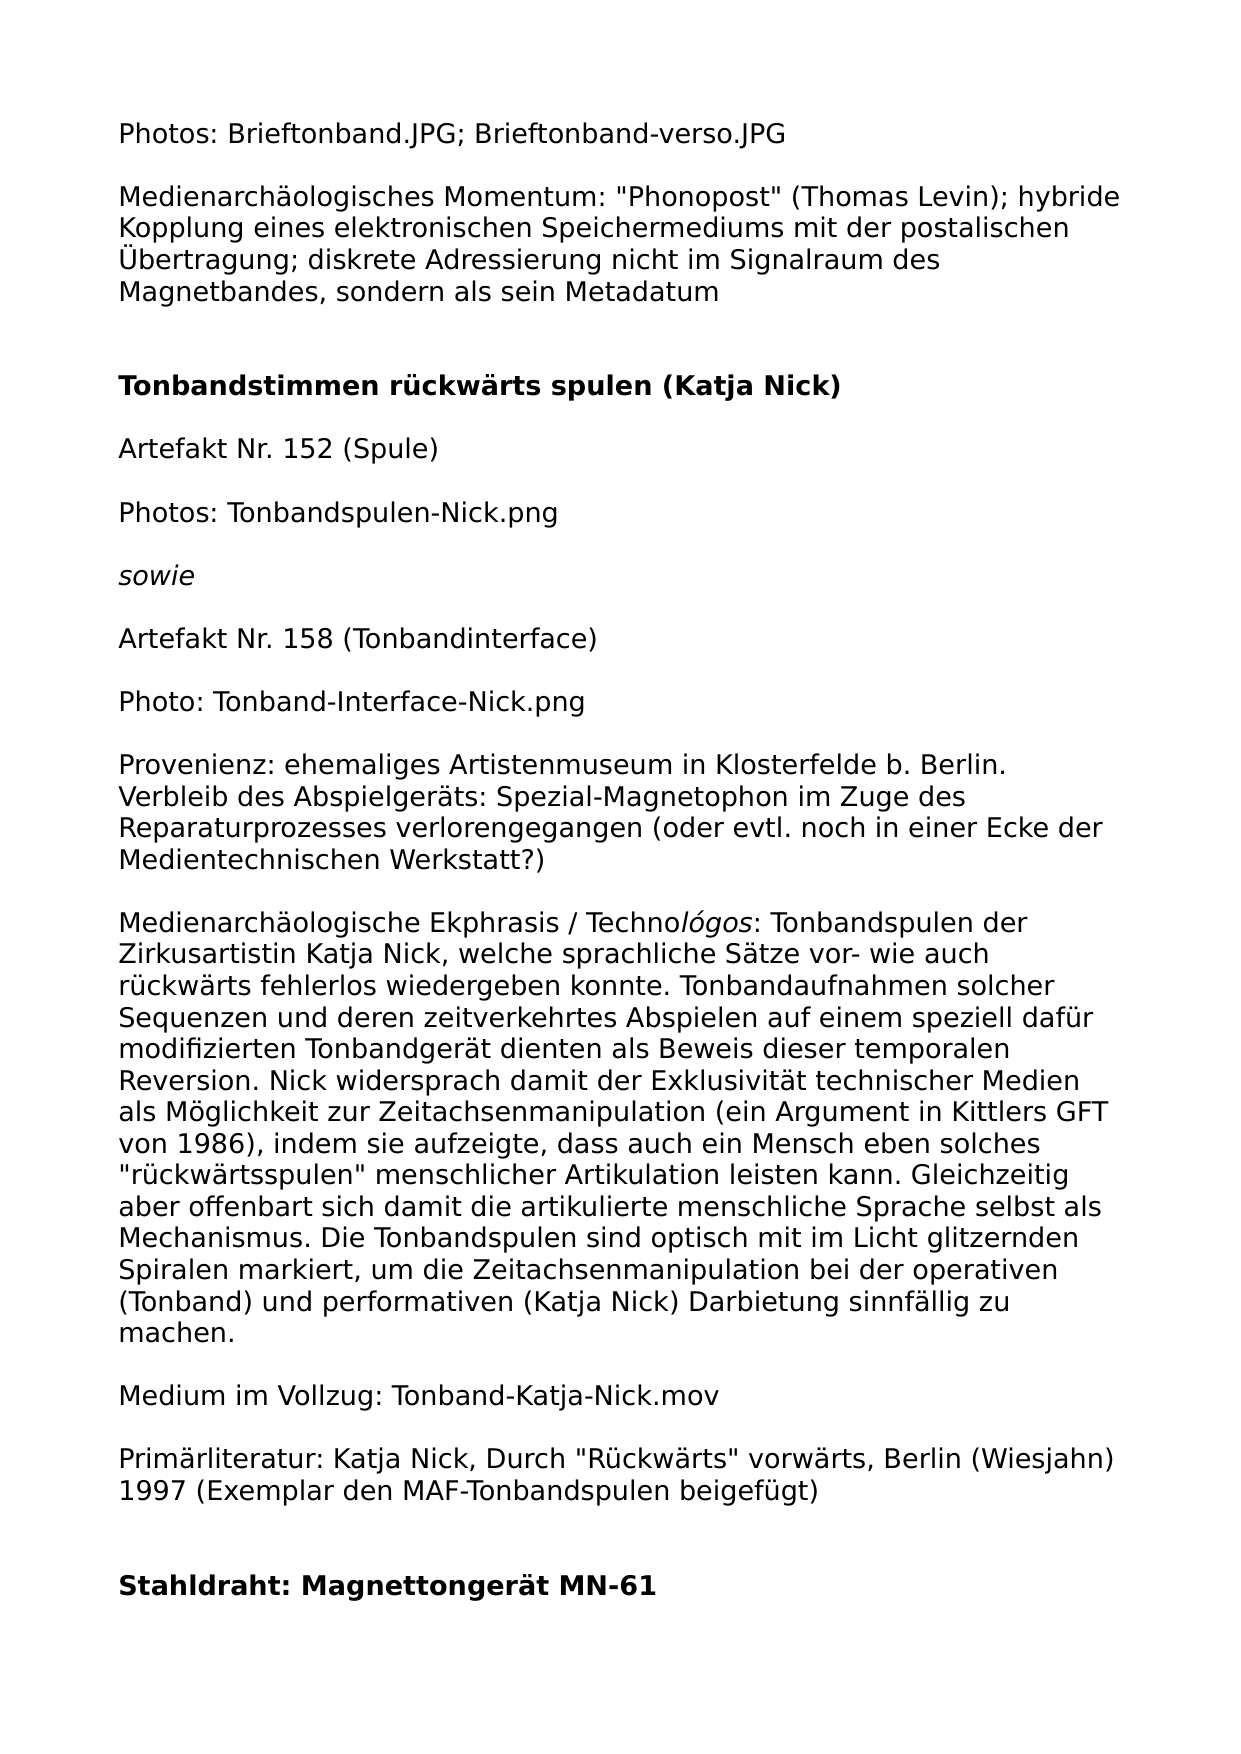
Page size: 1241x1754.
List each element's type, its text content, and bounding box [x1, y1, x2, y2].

text sowie [118, 560, 1122, 592]
text Medienarchäologisches Momentum: "Phonopost" (Thomas Levin); hybride Kopplung eines elektronischen Speichermediums mit der postalischen Übertragung; diskrete Adressierung nicht im Signalraum des Magnetbandes, sondern als sein Metadatum [118, 181, 1122, 307]
text Medienarchäologische Ekphrasis / Technológos: Tonbandspulen der Zirkusartistin Katja Nick, welche sprachliche Sätze vor- wie auch rückwärts fehlerlos wiedergeben konnte. Tonbandaufnahmen solcher Sequenzen und deren zeitverkehrtes Abspielen auf einem speziell dafür modifizierten Tonbandgerät dienten als Beweis dieser temporalen Reversion. Nick widersprach damit der Exklusivität technischer Medien als Möglichkeit zur Zeitachsenmanipulation (ein Argument in Kittlers GFT von 1986), indem sie aufzeigte, dass auch ein Mensch eben solches "rückwärtsspulen" menschlicher Artikulation leisten kann. Gleichzeitig aber offenbart sich damit die artikulierte menschliche Sprache selbst als Mechanismus. Die Tonbandspulen sind optisch mit im Licht glitzernden Spiralen markiert, um die Zeitachsenmanipulation bei der operativen (Tonband) und performativen (Katja Nick) Darbietung sinnfällig zu machen. [118, 907, 1122, 1349]
text Stahldraht: Magnettongerät MN-61 [118, 1570, 1122, 1602]
text Photo: Tonband-Interface-Nick.png [118, 686, 1122, 718]
text Photos: Tonbandspulen-Nick.png [118, 497, 1122, 528]
text Medium im Vollzug: Tonband-Katja-Nick.mov [118, 1381, 1122, 1412]
text Primärliteratur: Katja Nick, Durch "Rückwärts" vorwärts, Berlin (Wiesjahn) 1997 (Exemplar den MAF-Tonbandspulen beigefügt) [118, 1444, 1122, 1507]
text Photos: Brieftonband.JPG; Brieftonband-verso.JPG [118, 118, 1122, 150]
text Tonbandstimmen rückwärts spulen (Katja Nick) [118, 371, 1122, 402]
text Artefakt Nr. 158 (Tonbandinterface) [118, 623, 1122, 655]
text Artefakt Nr. 152 (Spule) [118, 434, 1122, 465]
text Provenienz: ehemaliges Artistenmuseum in Klosterfelde b. Berlin. Verbleib des Abspielgeräts: Spezial-Magnetophon im Zuge des Reparaturprozesses verlorengegangen (oder evtl. noch in einer Ecke der Medientechnischen Werkstatt?) [118, 749, 1122, 876]
